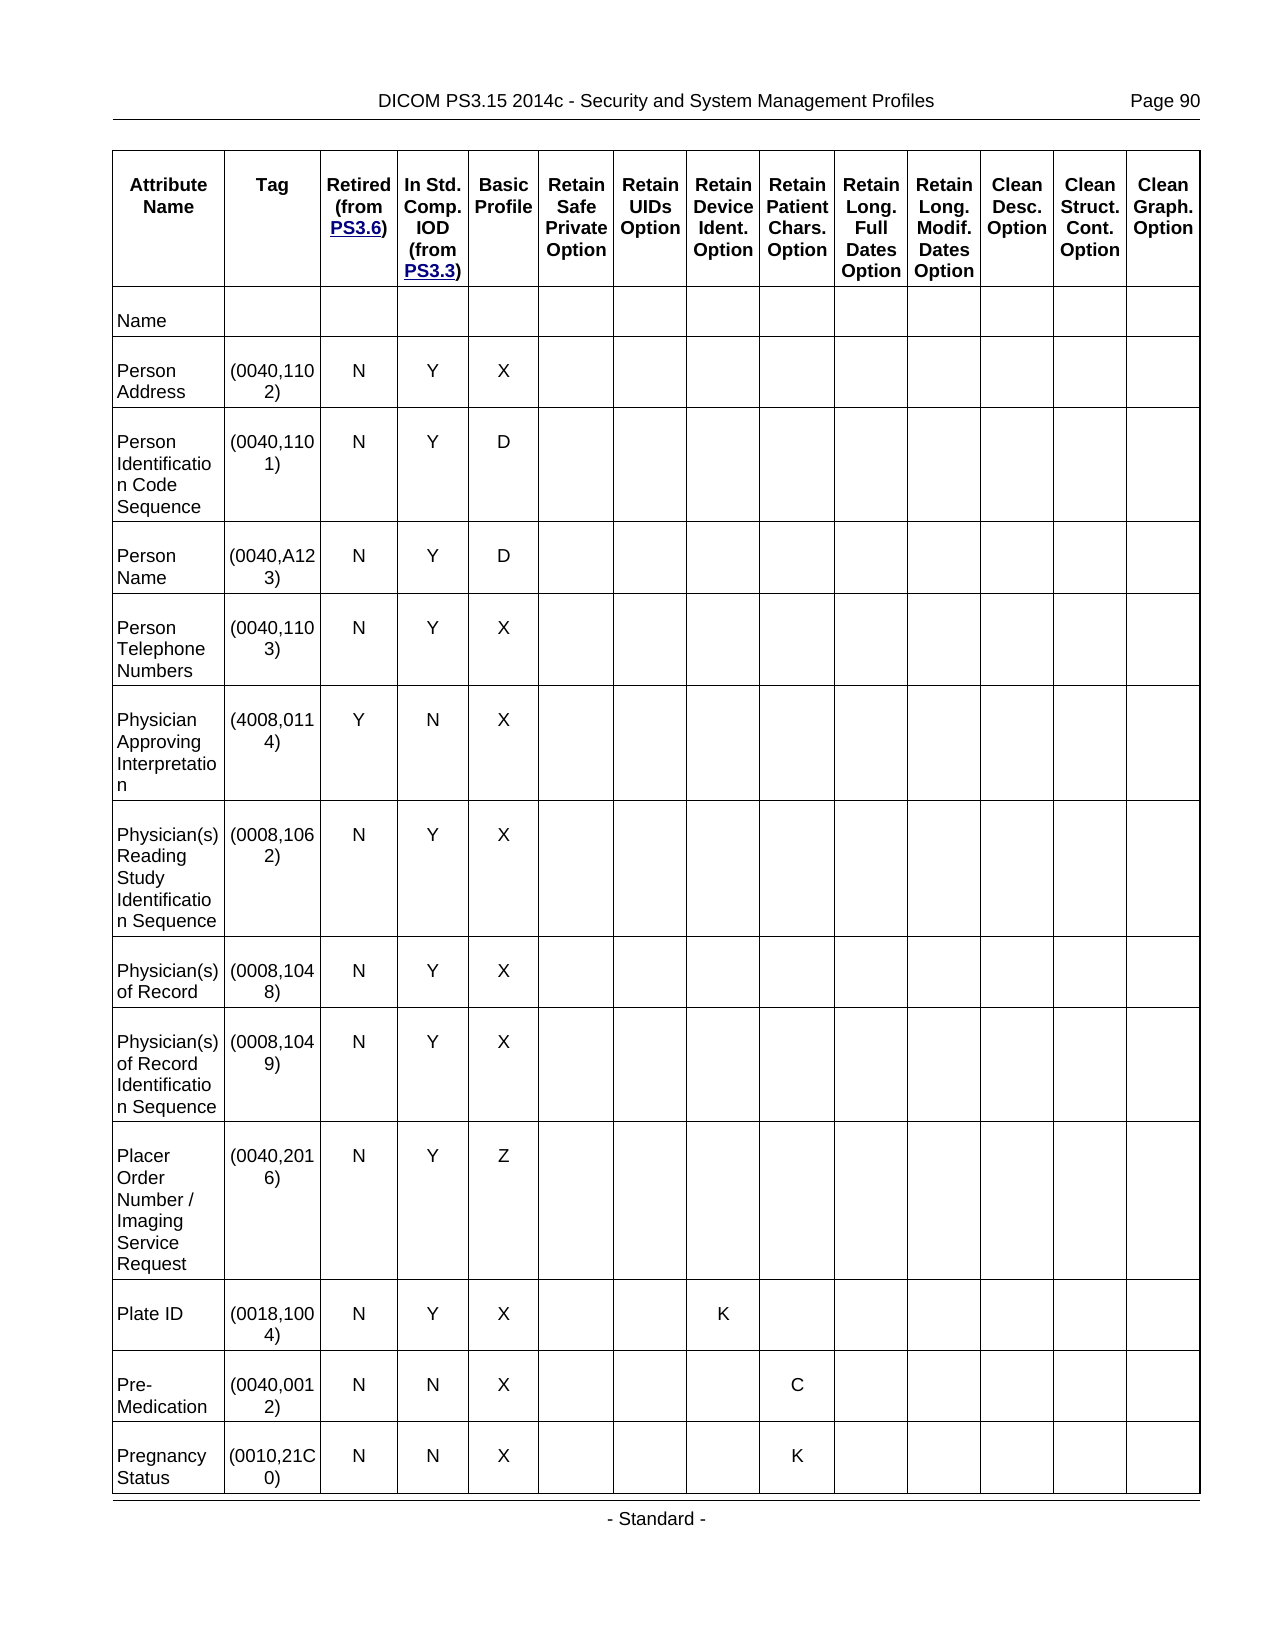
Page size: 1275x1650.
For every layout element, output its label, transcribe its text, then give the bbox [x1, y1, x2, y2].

table_cell (0008,1062) [225, 801, 320, 936]
table_cell Y [398, 1280, 468, 1350]
table_cell [687, 801, 759, 936]
table_cell [1127, 1122, 1199, 1279]
table_cell Y [398, 1008, 468, 1121]
table_cell [614, 1422, 686, 1492]
table_cell D [469, 408, 538, 521]
table_cell N [321, 594, 397, 685]
table_cell (0040,2016) [225, 1122, 320, 1279]
table_cell Name [113, 287, 224, 336]
table_cell Physician Approving Interpretation [113, 686, 224, 800]
table_cell (0040,1103) [225, 594, 320, 685]
table_header Clean Graph. Option [1127, 151, 1199, 286]
table_cell N [321, 522, 397, 592]
table_cell [835, 801, 907, 936]
table_cell [1127, 1351, 1199, 1421]
table_cell [760, 686, 834, 800]
table_cell [1054, 801, 1126, 936]
table_cell Y [398, 337, 468, 407]
table_cell [321, 287, 397, 336]
table_cell [835, 1122, 907, 1279]
table_cell [539, 801, 613, 936]
table_cell [614, 1280, 686, 1350]
table_cell [1054, 1422, 1126, 1492]
table_header Retain UIDs Option [614, 151, 686, 286]
table_cell [687, 686, 759, 800]
table_cell [760, 287, 834, 336]
table_cell [981, 522, 1053, 592]
table_cell Y [398, 1122, 468, 1279]
table_cell Y [398, 522, 468, 592]
table_cell [614, 937, 686, 1007]
table_cell [981, 594, 1053, 685]
table_cell N [398, 1351, 468, 1421]
table_cell [760, 1008, 834, 1121]
table_cell [539, 287, 613, 336]
table_cell [835, 594, 907, 685]
table_cell X [469, 937, 538, 1007]
table_cell [687, 408, 759, 521]
table_cell [1127, 1280, 1199, 1350]
table_cell Pregnancy Status [113, 1422, 224, 1492]
table_cell [908, 1008, 980, 1121]
table_cell [1054, 337, 1126, 407]
table_cell [760, 801, 834, 936]
table_cell [908, 1351, 980, 1421]
table_header Clean Desc. Option [981, 151, 1053, 286]
table_cell X [469, 594, 538, 685]
table_cell [1127, 1422, 1199, 1492]
table_cell [981, 1351, 1053, 1421]
table_cell [981, 937, 1053, 1007]
table_cell [614, 337, 686, 407]
table_cell [539, 1351, 613, 1421]
table_cell [835, 937, 907, 1007]
table_cell [539, 1422, 613, 1492]
table_cell Y [321, 686, 397, 800]
table_cell Person Telephone Numbers [113, 594, 224, 685]
table_cell [760, 937, 834, 1007]
table_header Retain Device Ident. Option [687, 151, 759, 286]
table_cell [687, 1008, 759, 1121]
table_cell [981, 1122, 1053, 1279]
table_cell (0040,A123) [225, 522, 320, 592]
table_cell [908, 287, 980, 336]
table_cell X [469, 801, 538, 936]
table_cell [539, 1008, 613, 1121]
table_cell [835, 522, 907, 592]
table_cell N [321, 408, 397, 521]
table_cell Y [398, 801, 468, 936]
table_cell [908, 594, 980, 685]
table_header Retired (from PS3.6) [321, 151, 397, 286]
table_cell [539, 594, 613, 685]
table_cell [687, 522, 759, 592]
table_cell (0010,21C0) [225, 1422, 320, 1492]
table_cell N [321, 1351, 397, 1421]
table_cell K [687, 1280, 759, 1350]
table_cell [981, 1280, 1053, 1350]
table_cell [1054, 287, 1126, 336]
table_cell [908, 1122, 980, 1279]
table_cell [614, 801, 686, 936]
table_cell (0040,1102) [225, 337, 320, 407]
table_cell N [398, 686, 468, 800]
table_header Retain Long. Modif. Dates Option [908, 151, 980, 286]
table_cell Y [398, 594, 468, 685]
table_cell [908, 937, 980, 1007]
table_cell [760, 1122, 834, 1279]
table_cell [760, 594, 834, 685]
table_cell [469, 287, 538, 336]
table_cell N [321, 337, 397, 407]
table_cell [1127, 686, 1199, 800]
table_cell Physician(s) Reading Study Identification Sequence [113, 801, 224, 936]
table_cell [1127, 801, 1199, 936]
table_cell [687, 1422, 759, 1492]
table_cell [687, 337, 759, 407]
table_cell [981, 287, 1053, 336]
table_cell [1054, 1280, 1126, 1350]
table_cell [225, 287, 320, 336]
table_header Retain Patient Chars. Option [760, 151, 834, 286]
table_cell [1127, 594, 1199, 685]
table_cell (0008,1049) [225, 1008, 320, 1121]
table_cell [835, 1422, 907, 1492]
table_cell N [321, 801, 397, 936]
table_cell [981, 1008, 1053, 1121]
table_header Basic Profile [469, 151, 538, 286]
table_cell (0040,1101) [225, 408, 320, 521]
table_cell [614, 1351, 686, 1421]
table_cell [687, 287, 759, 336]
table_cell [614, 287, 686, 336]
table_cell [835, 1351, 907, 1421]
table_cell [908, 1422, 980, 1492]
table_cell Person Address [113, 337, 224, 407]
table_cell [614, 1122, 686, 1279]
table_cell N [398, 1422, 468, 1492]
table_cell [687, 594, 759, 685]
table_header Attribute Name [113, 151, 224, 286]
table_cell Y [398, 408, 468, 521]
table_cell (0018,1004) [225, 1280, 320, 1350]
table_cell [908, 686, 980, 800]
table_cell [1054, 937, 1126, 1007]
table_cell Person Name [113, 522, 224, 592]
table_cell [539, 937, 613, 1007]
table_cell [1054, 1008, 1126, 1121]
table_cell [835, 1280, 907, 1350]
table_header Clean Struct. Cont. Option [1054, 151, 1126, 286]
table_cell Pre-Medication [113, 1351, 224, 1421]
table_cell Y [398, 937, 468, 1007]
table_cell Person Identification Code Sequence [113, 408, 224, 521]
table_cell (0040,0012) [225, 1351, 320, 1421]
table_cell [539, 1122, 613, 1279]
table_cell [1054, 408, 1126, 521]
table_cell [539, 337, 613, 407]
table_cell C [760, 1351, 834, 1421]
table_cell Physician(s) of Record [113, 937, 224, 1007]
table_cell D [469, 522, 538, 592]
table_cell [835, 337, 907, 407]
table_cell X [469, 1280, 538, 1350]
table_cell Physician(s) of Record Identification Sequence [113, 1008, 224, 1121]
table_cell [1054, 1122, 1126, 1279]
table_cell [539, 522, 613, 592]
table_cell [398, 287, 468, 336]
table_cell [1054, 522, 1126, 592]
table_cell [1054, 686, 1126, 800]
table_cell N [321, 937, 397, 1007]
table_cell X [469, 1422, 538, 1492]
table_cell [539, 1280, 613, 1350]
table_header Retain Safe Private Option [539, 151, 613, 286]
table_cell [908, 408, 980, 521]
table_cell X [469, 1351, 538, 1421]
table_cell N [321, 1122, 397, 1279]
table_cell [760, 1280, 834, 1350]
table_cell Placer Order Number / Imaging Service Request [113, 1122, 224, 1279]
table_cell [614, 522, 686, 592]
table_cell N [321, 1422, 397, 1492]
table_cell [760, 522, 834, 592]
table_cell [981, 337, 1053, 407]
table_cell [1127, 337, 1199, 407]
table_cell [614, 686, 686, 800]
table_header In Std. Comp. IOD (from PS3.3) [398, 151, 468, 286]
table_cell [908, 1280, 980, 1350]
table_header Tag [225, 151, 320, 286]
table_cell [687, 937, 759, 1007]
table_cell [1054, 1351, 1126, 1421]
table_cell [981, 801, 1053, 936]
table_cell [1127, 937, 1199, 1007]
table_cell [981, 686, 1053, 800]
table_cell Z [469, 1122, 538, 1279]
table_cell [1127, 287, 1199, 336]
table_cell [908, 337, 980, 407]
table_cell [908, 522, 980, 592]
table_cell X [469, 337, 538, 407]
table_cell [1054, 594, 1126, 685]
table_cell [981, 408, 1053, 521]
table_cell [687, 1122, 759, 1279]
table_cell X [469, 686, 538, 800]
table_cell [760, 408, 834, 521]
table_cell [614, 594, 686, 685]
table_cell K [760, 1422, 834, 1492]
table_cell [614, 1008, 686, 1121]
table_cell [1127, 408, 1199, 521]
table_cell [539, 408, 613, 521]
table_cell [835, 408, 907, 521]
table_cell [908, 801, 980, 936]
table_cell [835, 686, 907, 800]
table_cell [1127, 1008, 1199, 1121]
table_cell (0008,1048) [225, 937, 320, 1007]
table_cell Plate ID [113, 1280, 224, 1350]
table_cell (4008,0114) [225, 686, 320, 800]
table_cell [614, 408, 686, 521]
table_cell N [321, 1008, 397, 1121]
table_cell [835, 287, 907, 336]
table_cell [539, 686, 613, 800]
table_cell N [321, 1280, 397, 1350]
table_cell [981, 1422, 1053, 1492]
table_cell [835, 1008, 907, 1121]
table_cell [1127, 522, 1199, 592]
table_cell [760, 337, 834, 407]
table_cell [687, 1351, 759, 1421]
table_cell X [469, 1008, 538, 1121]
table_header Retain Long. Full Dates Option [835, 151, 907, 286]
